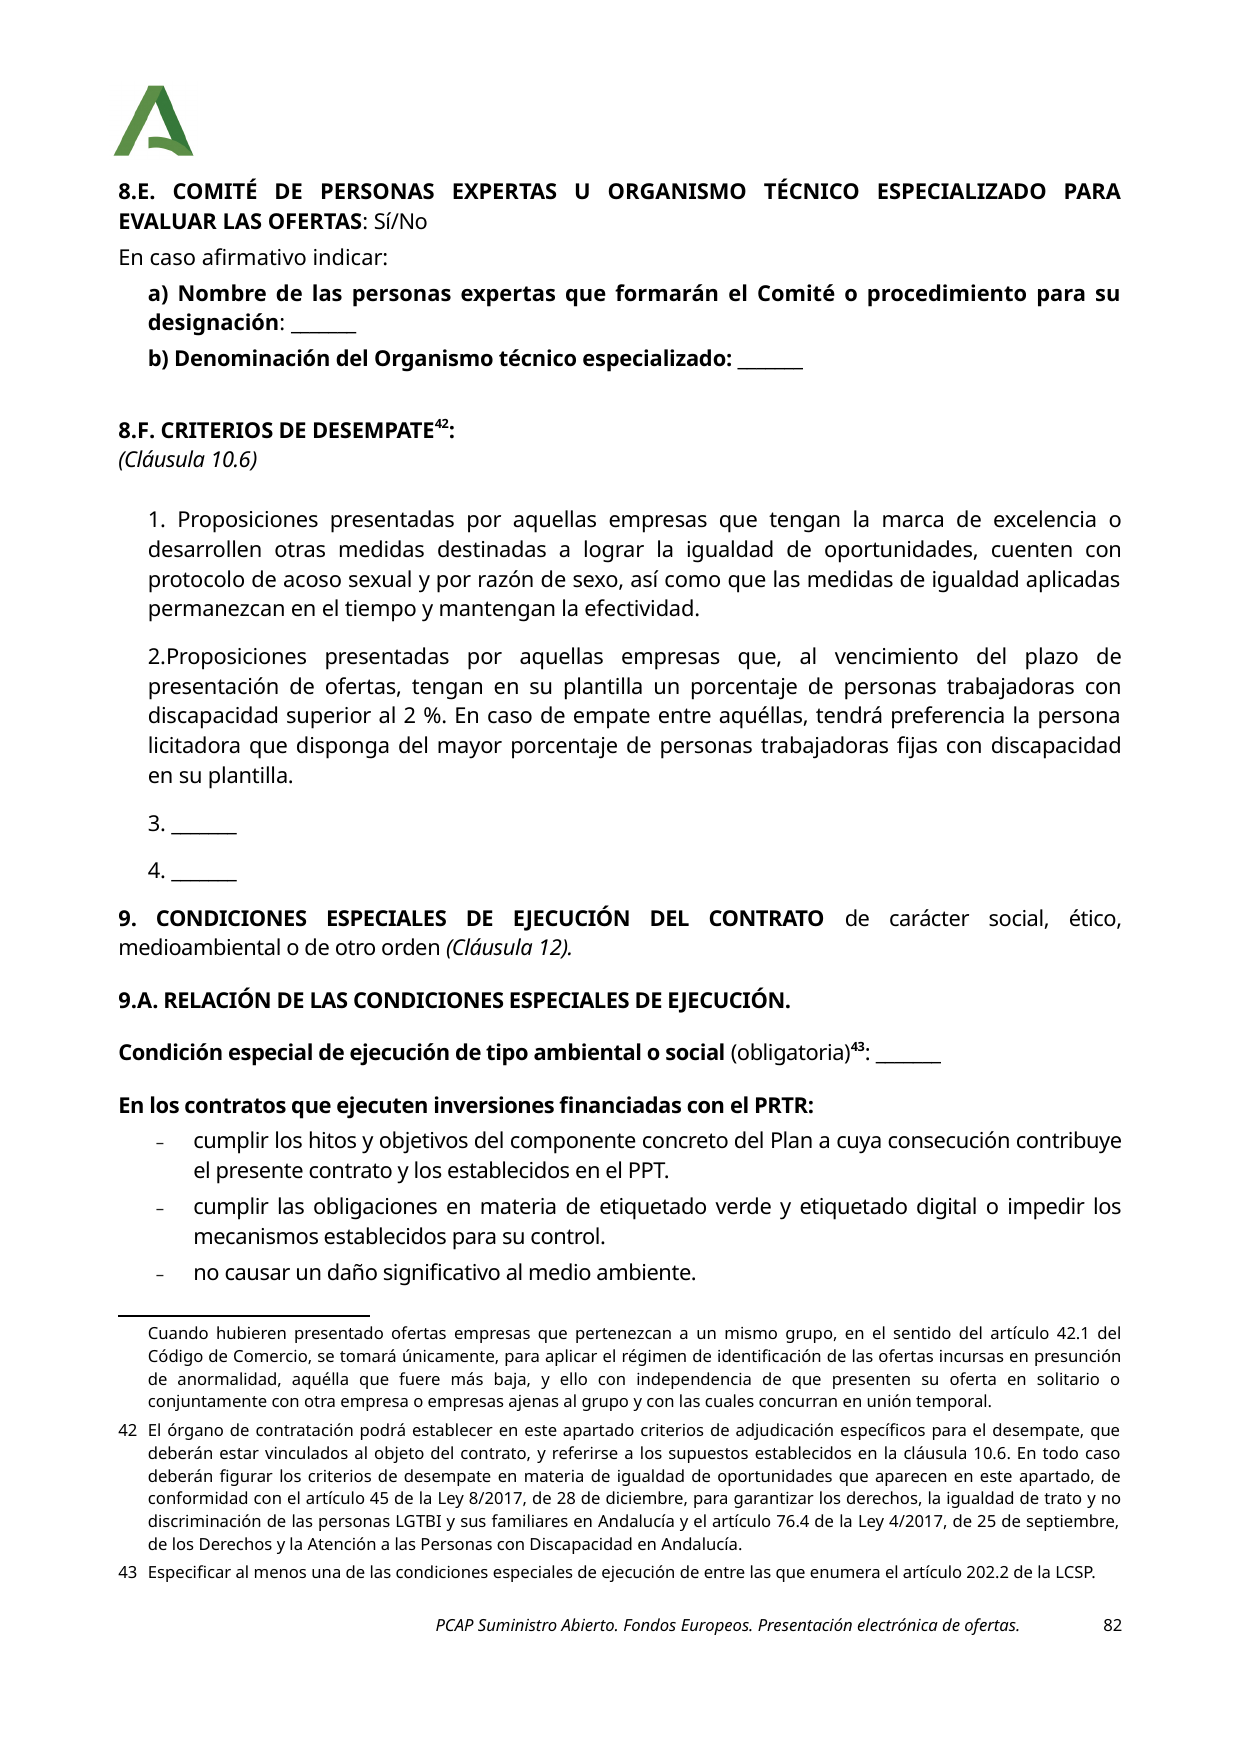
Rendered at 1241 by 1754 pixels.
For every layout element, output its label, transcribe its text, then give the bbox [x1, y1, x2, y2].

list no causar un daño significativo al medio ambiente. [156, 1257, 1122, 1286]
picture [109, 81, 198, 160]
text Condición especial de ejecución de tipo ambiental o social (obligatoria): _______ [118, 1037, 1122, 1067]
list cumplir las obligaciones en materia de etiquetado verde y etiquetado digital o impedir los mecanismos establecidos para su control. [156, 1191, 1122, 1251]
text 1. Proposiciones presentadas por aquellas empresas que tengan la marca de excelencia o desarrollen otras medidas destinadas a lograr la igualdad de oportunidades, cuenten con protocolo de acoso sexual y por razón de sexo, así como que las medidas de igualdad aplicadas permanezcan en el tiempo y mantengan la efectividad. [148, 504, 1122, 623]
text El órgano de contratación podrá establecer en este apartado criterios de adjudicación específicos para el desempate, que deberán estar vinculados al objeto del contrato, y referirse a los supuestos establecidos en la cláusula 10.6. En todo caso deberán figurar los criterios de desempate en materia de igualdad de oportunidades que aparecen en este apartado, de conformidad con el artículo 45 de la Ley 8/2017, de 28 de diciembre, para garantizar los derechos, la igualdad de trato y no discriminación de las personas LGTBI y sus familiares en Andalucía y el artículo 76.4 de la Ley 4/2017, de 25 de septiembre, de los Derechos y la Atención a las Personas con Discapacidad en Andalucía. [118, 1419, 1122, 1555]
text 8.F. CRITERIOS DE DESEMPATE: [118, 414, 1122, 444]
text Cuando hubieren presentado ofertas empresas que pertenezcan a un mismo grupo, en el sentido del artículo 42.1 del Código de Comercio, se tomará únicamente, para aplicar el régimen de identificación de las ofertas incursas en presunción de anormalidad, aquélla que fuere más baja, y ello con independencia de que presenten su oferta en solitario o conjuntamente con otra empresa o empresas ajenas al grupo y con las cuales concurran en unión temporal. [118, 1322, 1122, 1413]
text 4. _______ [148, 855, 1122, 885]
text En caso afirmativo indicar: [118, 242, 1122, 272]
text (Cláusula 10.6) [118, 444, 1122, 474]
list cumplir los hitos y objetivos del componente concreto del Plan a cuya consecución contribuye el presente contrato y los establecidos en el PPT. [156, 1126, 1122, 1185]
text b) Denominación del Organismo técnico especializado: _______ [148, 343, 1122, 373]
text 9.A. RELACIÓN DE LAS CONDICIONES ESPECIALES DE EJECUCIÓN. [118, 985, 1122, 1014]
text 8.E. COMITÉ DE PERSONAS EXPERTAS U ORGANISMO TÉCNICO ESPECIALIZADO PARA EVALUAR LAS OFERTAS: Sí/No [118, 176, 1122, 236]
text 3. _______ [148, 807, 1122, 837]
text 2.Proposiciones presentadas por aquellas empresas que, al vencimiento del plazo de presentación de ofertas, tengan en su plantilla un porcentaje de personas trabajadoras con discapacidad superior al 2 %. En caso de empate entre aquéllas, tendrá preferencia la persona licitadora que disponga del mayor porcentaje de personas trabajadoras fijas con discapacidad en su plantilla. [148, 641, 1122, 790]
text Especificar al menos una de las condiciones especiales de ejecución de entre las que enumera el artículo 202.2 de la LCSP. [118, 1561, 1122, 1584]
text En los contratos que ejecuten inversiones financiadas con el PRTR: [118, 1090, 1122, 1119]
text 9. CONDICIONES ESPECIALES DE EJECUCIÓN DEL CONTRATO de carácter social, ético, medioambiental o de otro orden (Cláusula 12). [118, 902, 1122, 962]
text a) Nombre de las personas expertas que formarán el Comité o procedimiento para su designación: _______ [148, 278, 1122, 337]
